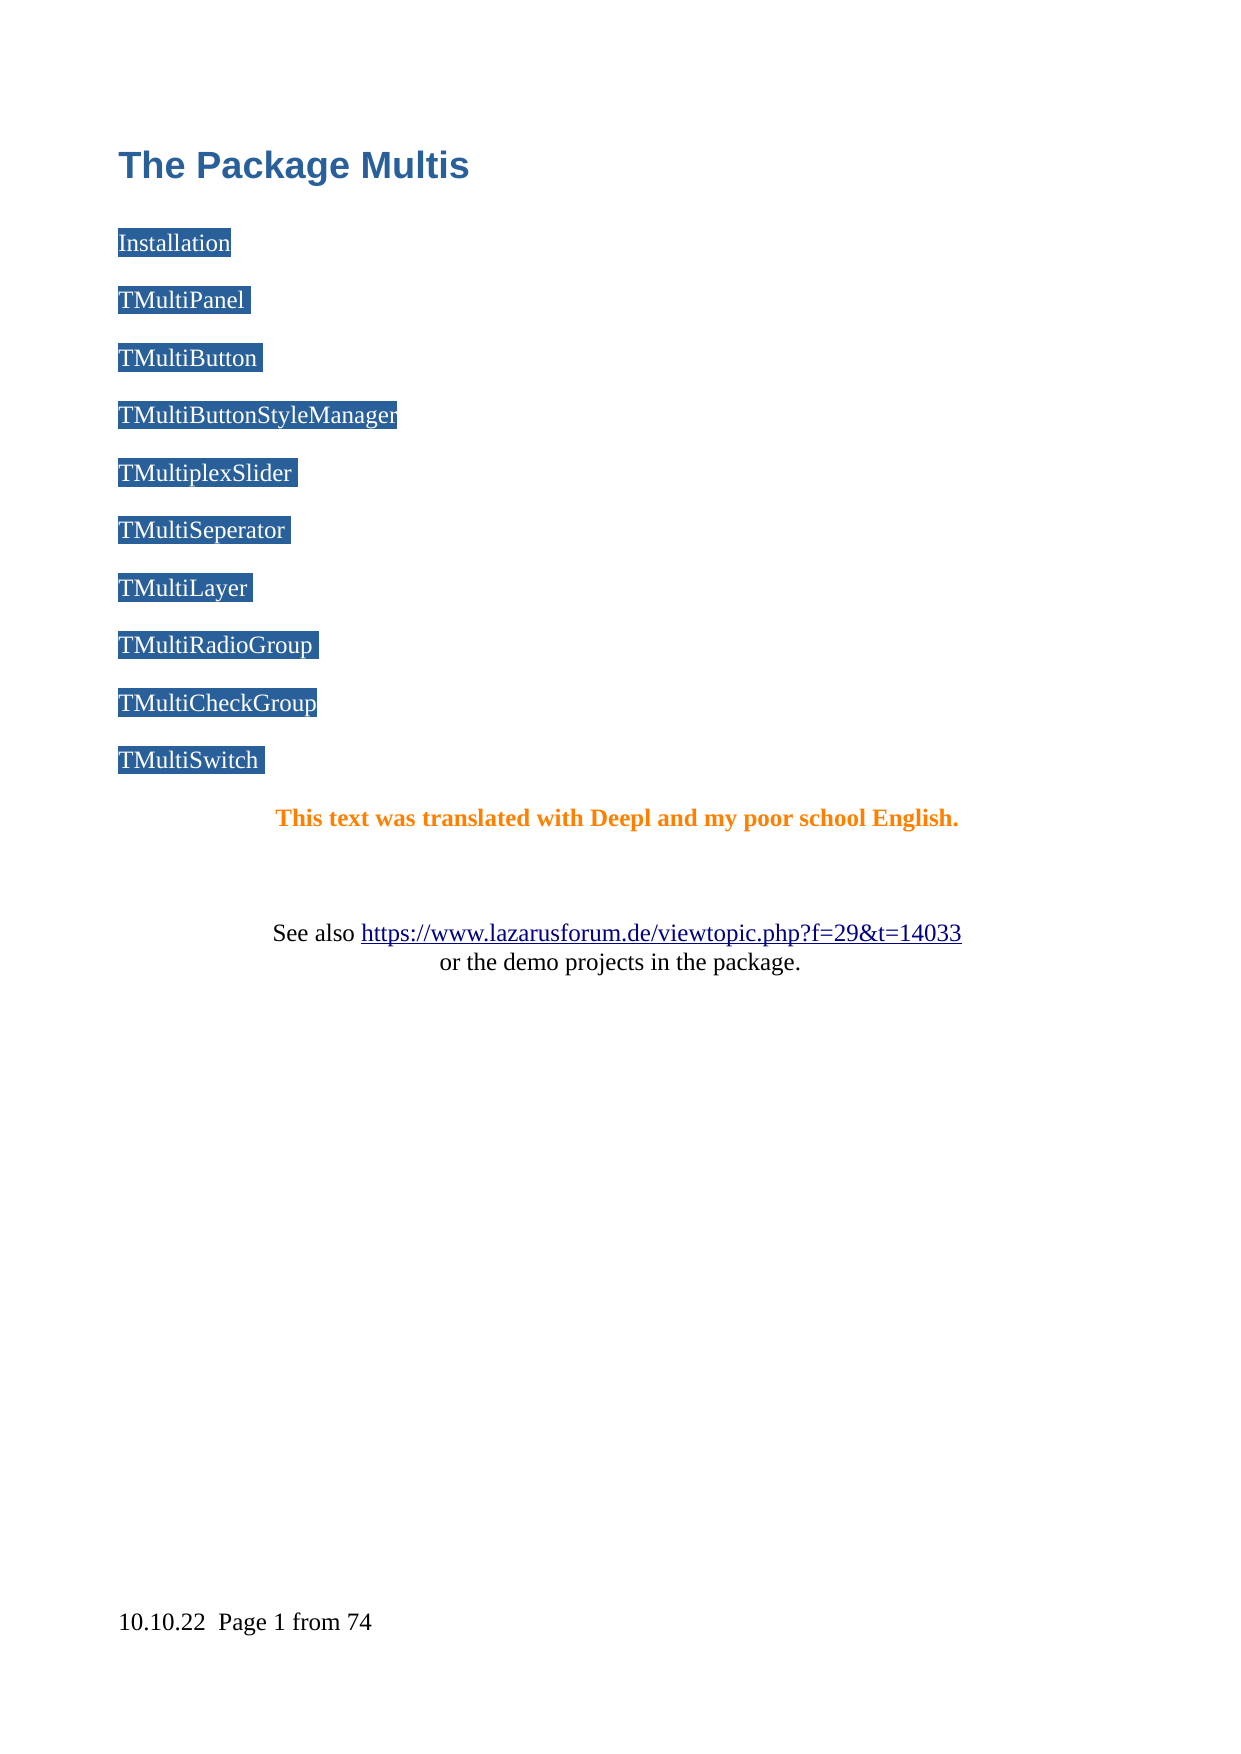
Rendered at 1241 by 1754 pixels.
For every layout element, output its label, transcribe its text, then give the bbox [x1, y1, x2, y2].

subtitle The Package Multis [118, 143, 1122, 187]
text Installation [118, 228, 1122, 257]
text TMultiRadioGroup [118, 631, 1122, 659]
text TMultiSwitch [118, 746, 1122, 774]
text TMultiLayer [118, 573, 1122, 602]
text or the demo projects in the package. [118, 947, 1122, 976]
text TMultiCheckGroup [118, 688, 1122, 717]
text TMultiplexSlider [118, 458, 1122, 487]
text TMultiSeperator [118, 516, 1122, 544]
text This text was translated with Deepl and my poor school English. [118, 803, 1122, 832]
text TMultiButtonStyleManager [118, 401, 1122, 429]
text TMultiButton [118, 343, 1122, 372]
text See also https://www.lazarusforum.de/viewtopic.php?f=29&t=14033 [118, 918, 1122, 947]
text TMultiPanel [118, 286, 1122, 314]
